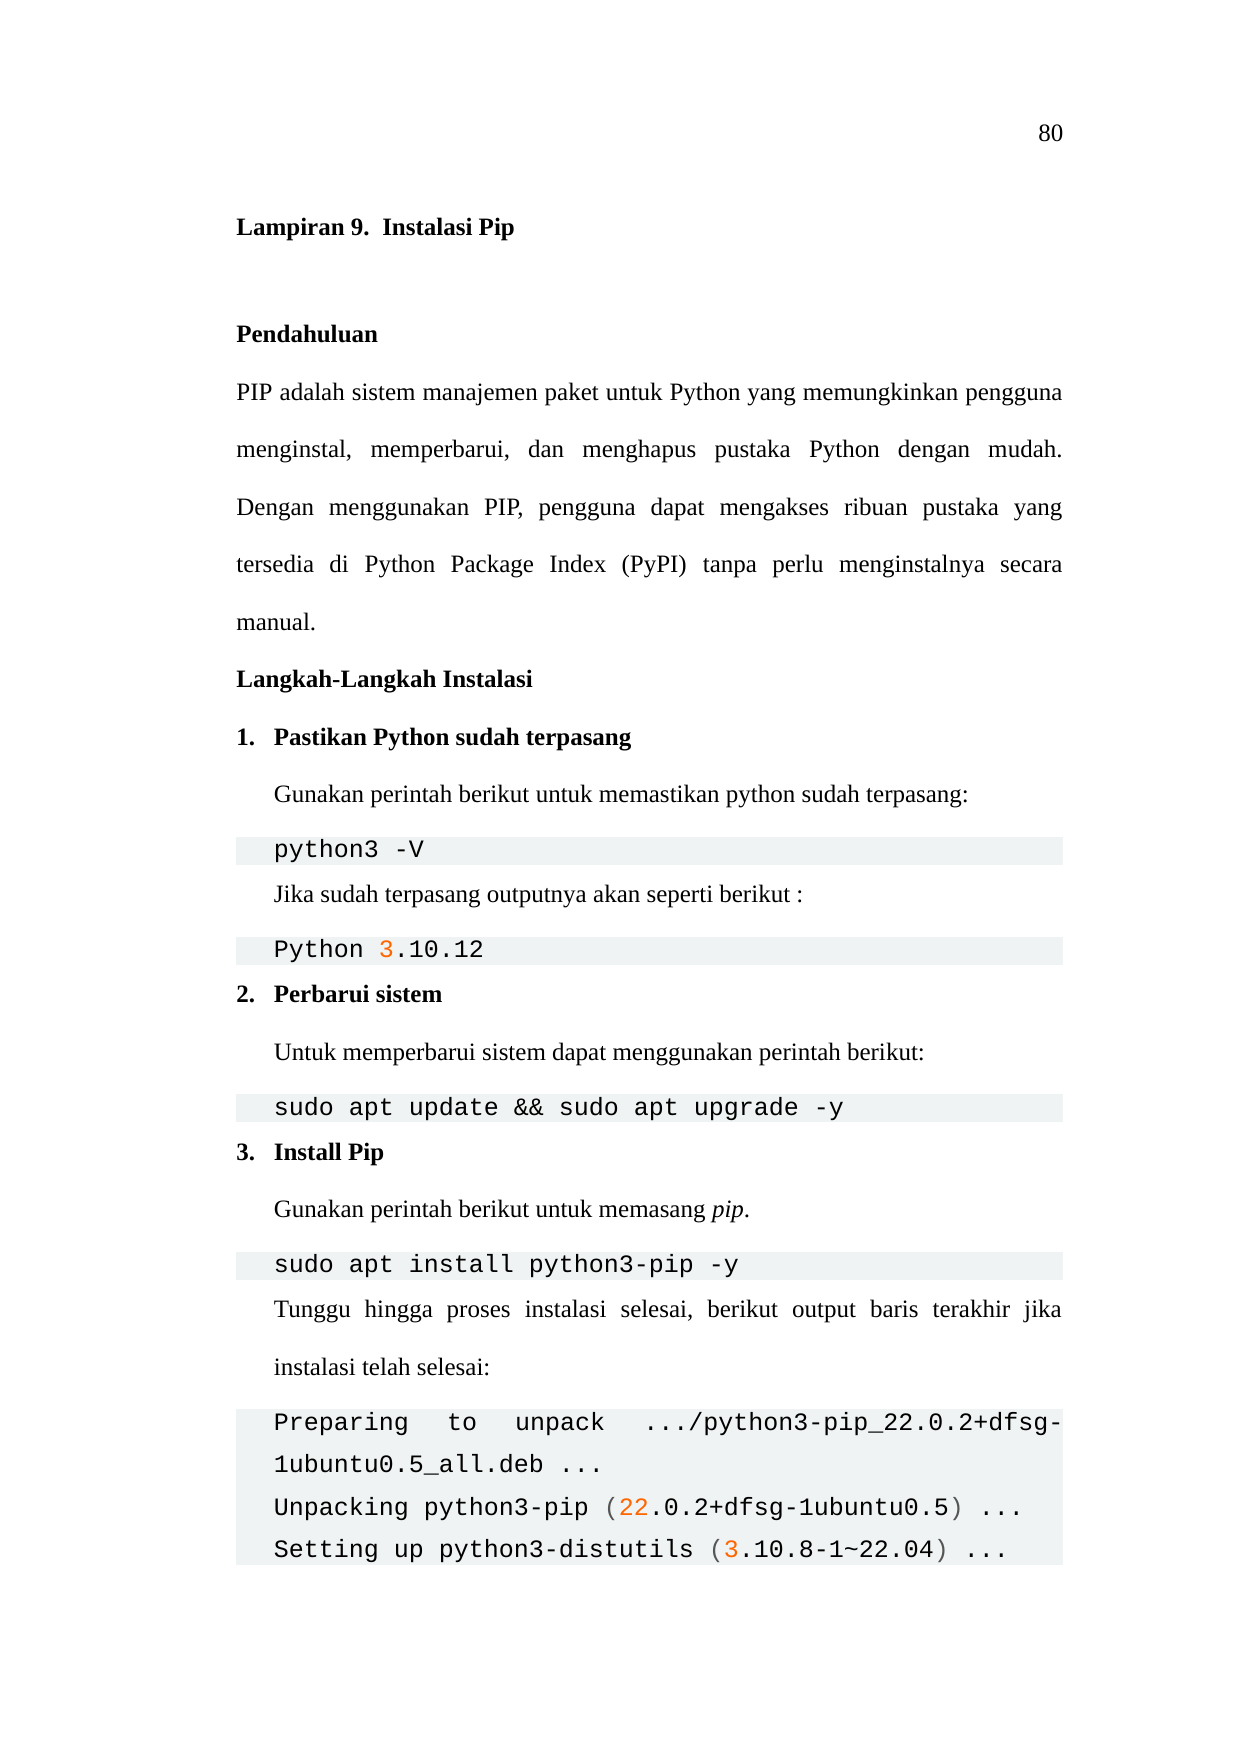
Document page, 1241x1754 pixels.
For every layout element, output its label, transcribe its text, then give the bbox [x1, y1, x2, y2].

list Pastikan Python sudah terpasang [236, 722, 1063, 750]
text Pendahuluan [236, 319, 1063, 348]
list Gunakan perintah berikut untuk memasang pip. [236, 1194, 1063, 1223]
list Untuk memperbarui sistem dapat menggunakan perintah berikut: [236, 1037, 1063, 1065]
list Perbarui sistem [236, 979, 1063, 1008]
text sudo apt update && sudo apt upgrade -y [236, 1094, 1063, 1122]
list Jika sudah terpasang outputnya akan seperti berikut : [236, 879, 1063, 908]
text python3 -V [236, 837, 1063, 865]
list Gunakan perintah berikut untuk memastikan python sudah terpasang: [236, 779, 1063, 808]
text PIP adalah sistem manajemen paket untuk Python yang memungkinkan pengguna menginstal, memperbarui, dan menghapus pustaka Python dengan mudah. Dengan menggunakan PIP, pengguna dapat mengakses ribuan pustaka yang tersedia di Python Package Index (PyPI) tanpa perlu menginstalnya secara manual. [236, 377, 1063, 635]
list Setting up python3-distutils (3.10.8-1~22.04) ... [236, 1537, 1063, 1565]
subtitle Instalasi Pip [236, 212, 1063, 241]
list Python 3.10.12 [236, 937, 1063, 965]
list Install Pip [236, 1137, 1063, 1165]
list Unpacking python3-pip (22.0.2+dfsg-1ubuntu0.5) ... [236, 1494, 1063, 1522]
list Preparing to unpack .../python3-pip_22.0.2+dfsg-1ubuntu0.5_all.deb ... [236, 1409, 1063, 1480]
text Langkah-Langkah Instalasi [236, 664, 1063, 693]
text sudo apt install python3-pip -y [236, 1252, 1063, 1280]
list Tunggu hingga proses instalasi selesai, berikut output baris terakhir jika instalasi telah selesai: [236, 1294, 1063, 1380]
